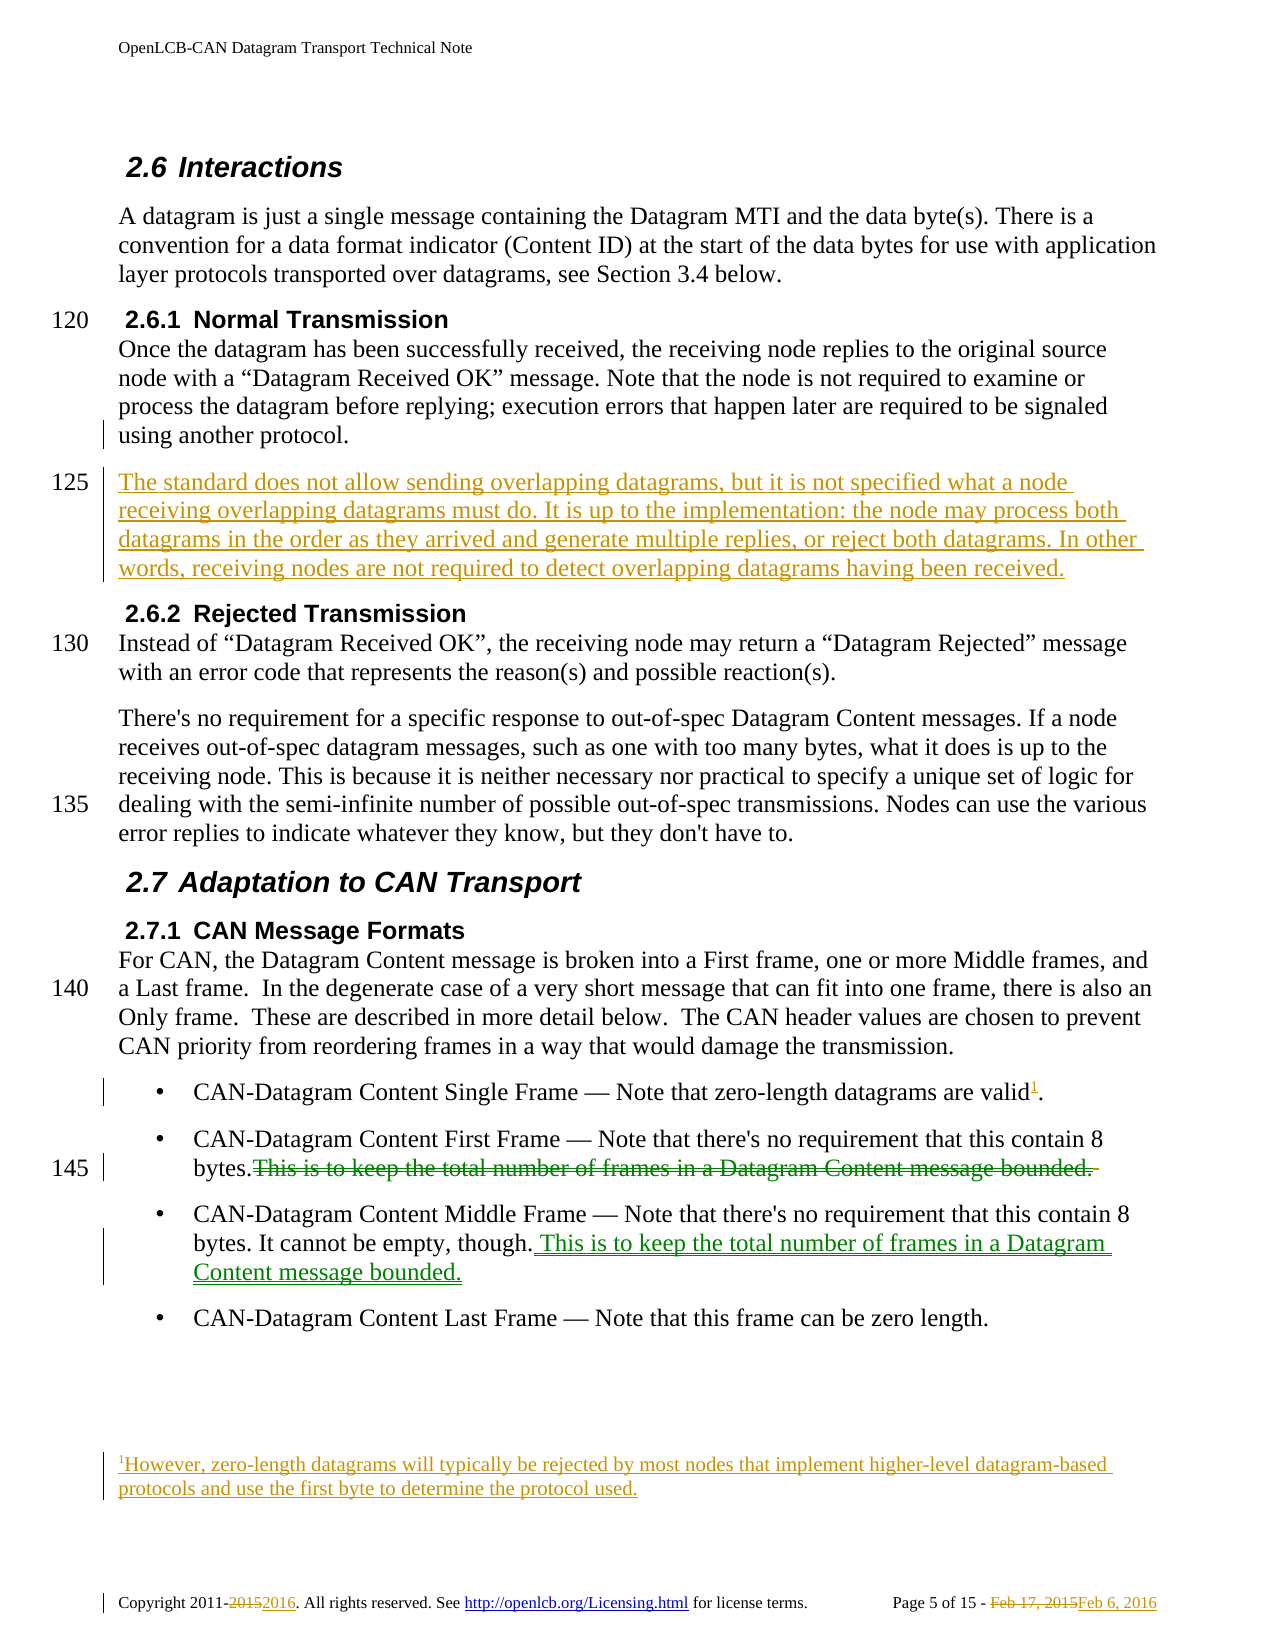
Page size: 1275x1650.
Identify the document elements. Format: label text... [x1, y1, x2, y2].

text Instead of “Datagram Received OK”, the receiving node may return a “Datagram Rejected” message with an error code that represents the reason(s) and possible reaction(s). [118, 628, 1157, 686]
subtitle Normal Transmission [118, 305, 1157, 334]
subtitle Rejected Transmission [118, 599, 1157, 628]
subtitle Adaptation to CAN Transport [118, 865, 1157, 898]
list CAN-Datagram Content Last Frame — Note that this frame can be zero length. [156, 1303, 1157, 1332]
text There's no requirement for a specific response to out-of-spec Datagram Content messages. If a node receives out-of-spec datagram messages, such as one with too many bytes, what it does is up to the receiving node. This is because it is neither necessary nor practical to specify a unique set of logic for dealing with the semi-infinite number of possible out-of-spec transmissions. Nodes can use the various error replies to indicate whatever they know, but they don't have to. [118, 703, 1157, 847]
list CAN-Datagram Content Single Frame — Note that zero-length datagrams are valid. [156, 1077, 1157, 1106]
text For CAN, the Datagram Content message is broken into a First frame, one or more Middle frames, and a Last frame. In the degenerate case of a very short message that can fit into one frame, there is also an Only frame. These are described in more detail below. The CAN header values are chosen to prevent CAN priority from reordering frames in a way that would damage the transmission. [118, 945, 1157, 1060]
text Once the datagram has been successfully received, the receiving node replies to the original source node with a “Datagram Received OK” message. Note that the node is not required to examine or process the datagram before replying; execution errors that happen later are required to be signaled using another protocol. [118, 334, 1157, 449]
list CAN-Datagram Content Middle Frame — Note that there's no requirement that this contain 8 bytes. It cannot be empty, though. This is to keep the total number of frames in a Datagram Content message bounded. [156, 1199, 1157, 1285]
list However, zero-length datagrams will typically be rejected by most nodes that implement higher-level datagram-based protocols and use the first byte to determine the protocol used. [118, 1452, 1157, 1500]
list CAN-Datagram Content First Frame — Note that there's no requirement that this contain 8 bytes. [156, 1124, 1157, 1181]
subtitle Interactions [118, 150, 1157, 183]
text The standard does not allow sending overlapping datagrams, but it is not specified what a node receiving overlapping datagrams must do. It is up to the implementation: the node may process both datagrams in the order as they arrived and generate multiple replies, or reject both datagrams. In other words, receiving nodes are not required to detect overlapping datagrams having been received. [118, 467, 1157, 582]
text A datagram is just a single message containing the Datagram MTI and the data byte(s). There is a convention for a data format indicator (Content ID) at the start of the data bytes for use with application layer protocols transported over datagrams, see Section 3.4 below. [118, 201, 1157, 287]
subtitle CAN Message Formats [118, 916, 1157, 945]
